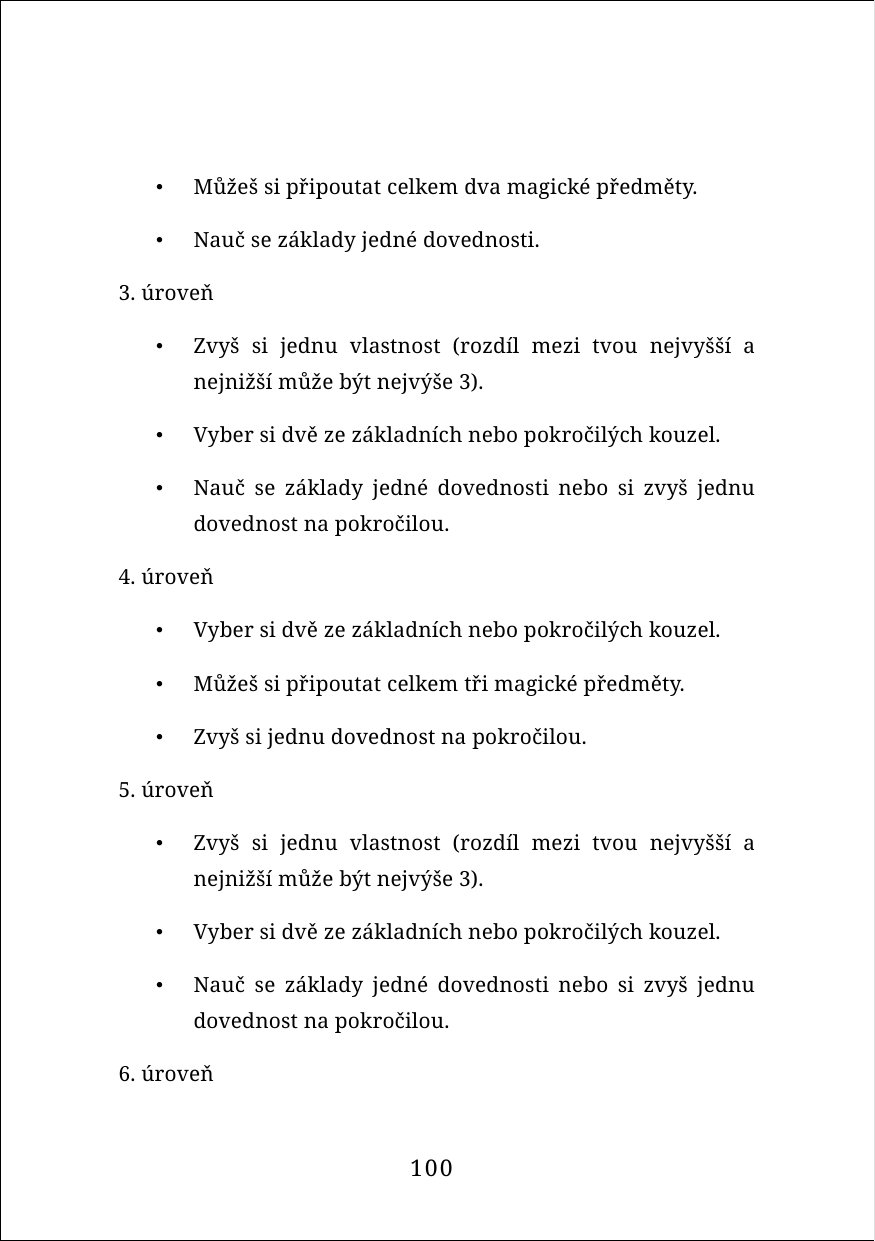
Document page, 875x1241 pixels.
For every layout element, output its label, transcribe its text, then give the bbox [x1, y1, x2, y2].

list Zvyš si jednu vlastnost (rozdíl mezi tvou nejvyšší a nejnižší může být nejvýše 3). [156, 828, 756, 892]
text 4. úroveň [118, 562, 756, 591]
list Můžeš si připoutat celkem dva magické předměty. [156, 172, 756, 200]
list Nauč se základy jedné dovednosti nebo si zvyš jednu dovednost na pokročilou. [156, 970, 756, 1034]
list Zvyš si jednu vlastnost (rozdíl mezi tvou nejvyšší a nejnižší může být nejvýše 3). [156, 331, 756, 395]
list Nauč se základy jedné dovednosti nebo si zvyš jednu dovednost na pokročilou. [156, 473, 756, 537]
list Vyber si dvě ze základních nebo pokročilých kouzel. [156, 420, 756, 449]
list Zvyš si jednu dovednost na pokročilou. [156, 722, 756, 750]
list Můžeš si připoutat celkem tři magické předměty. [156, 669, 756, 697]
text 5. úroveň [118, 775, 756, 803]
list Nauč se základy jedné dovednosti. [156, 225, 756, 253]
list Vyber si dvě ze základních nebo pokročilých kouzel. [156, 615, 756, 644]
list Vyber si dvě ze základních nebo pokročilých kouzel. [156, 917, 756, 946]
text 6. úroveň [118, 1059, 756, 1087]
text 3. úroveň [118, 278, 756, 307]
